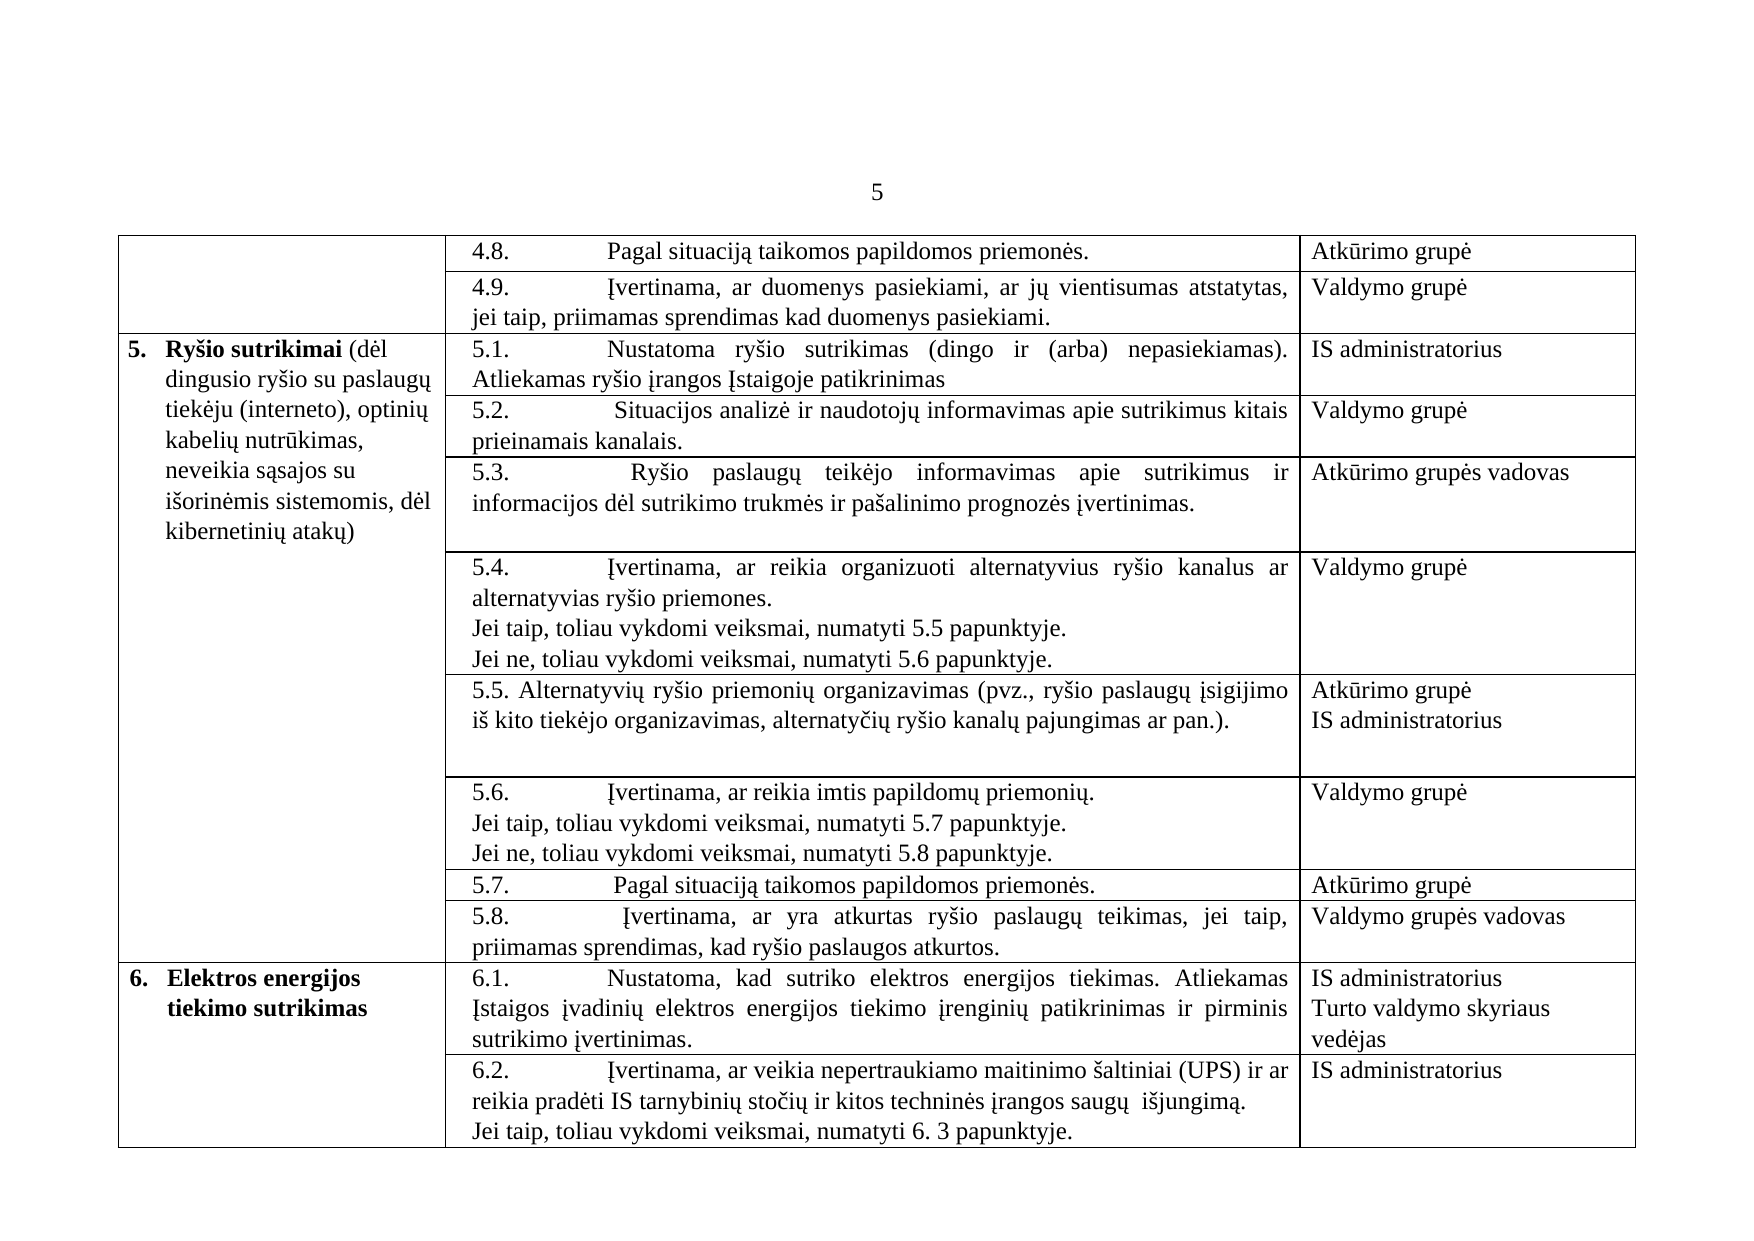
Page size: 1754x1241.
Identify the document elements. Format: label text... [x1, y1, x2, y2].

table_cell Valdymo grupė [1301, 778, 1635, 869]
table_cell 5.2. Situacijos analizė ir naudotojų informavimas apie sutrikimus kitais prieinamais kanalais. [446, 396, 1299, 456]
table_cell IS administratorius [1301, 1055, 1635, 1147]
table_cell IS administratorius Turto valdymo skyriaus vedėjas [1301, 963, 1635, 1054]
table_cell IS administratorius [1301, 334, 1635, 394]
table_cell 6.1. Nustatoma, kad sutriko elektros energijos tiekimas. Atliekamas Įstaigos įvadinių elektros energijos tiekimo įrenginių patikrinimas ir pirminis sutrikimo įvertinimas. [446, 963, 1299, 1054]
table_cell 6. Elektros energijos tiekimo sutrikimas [119, 963, 445, 1147]
table_cell 5.6. Įvertinama, ar reikia imtis papildomų priemonių. Jei taip, toliau vykdomi veiksmai, numatyti 5.7 papunktyje. Jei ne, toliau vykdomi veiksmai, numatyti 5.8 papunktyje. [446, 778, 1299, 869]
table_cell 5. Ryšio sutrikimai (dėl dingusio ryšio su paslaugų tiekėju (interneto), optinių kabelių nutrūkimas, neveikia sąsajos su išorinėmis sistemomis, dėl kibernetinių atakų) [119, 334, 445, 962]
table_cell Atkūrimo grupė [1301, 870, 1635, 900]
table_cell [119, 236, 445, 333]
table_cell Valdymo grupė [1301, 553, 1635, 674]
table_cell 5.8. Įvertinama, ar yra atkurtas ryšio paslaugų teikimas, jei taip, priimamas sprendimas, kad ryšio paslaugos atkurtos. [446, 901, 1299, 962]
table_cell 6.2. Įvertinama, ar veikia nepertraukiamo maitinimo šaltiniai (UPS) ir ar reikia pradėti IS tarnybinių stočių ir kitos techninės įrangos saugų išjungimą. Jei taip, toliau vykdomi veiksmai, numatyti 6. 3 papunktyje. [446, 1055, 1299, 1147]
table_cell Atkūrimo grupės vadovas [1301, 458, 1635, 551]
table_cell 5.5. Alternatyvių ryšio priemonių organizavimas (pvz., ryšio paslaugų įsigijimo iš kito tiekėjo organizavimas, alternatyčių ryšio kanalų pajungimas ar pan.). [446, 675, 1299, 776]
table_cell Atkūrimo grupė [1301, 236, 1635, 271]
table_cell 4.9. Įvertinama, ar duomenys pasiekiami, ar jų vientisumas atstatytas, jei taip, priimamas sprendimas kad duomenys pasiekiami. [446, 272, 1299, 333]
table_cell 5.7. Pagal situaciją taikomos papildomos priemonės. [446, 870, 1299, 900]
table_cell Valdymo grupė [1301, 272, 1635, 333]
table_cell 5.3. Ryšio paslaugų teikėjo informavimas apie sutrikimus ir informacijos dėl sutrikimo trukmės ir pašalinimo prognozės įvertinimas. [446, 458, 1299, 551]
table_cell 4.8. Pagal situaciją taikomos papildomos priemonės. [446, 236, 1299, 271]
table_cell Valdymo grupės vadovas [1301, 901, 1635, 962]
table_cell 5.4. Įvertinama, ar reikia organizuoti alternatyvius ryšio kanalus ar alternatyvias ryšio priemones. Jei taip, toliau vykdomi veiksmai, numatyti 5.5 papunktyje. Jei ne, toliau vykdomi veiksmai, numatyti 5.6 papunktyje. [446, 553, 1299, 674]
table_cell Valdymo grupė [1301, 396, 1635, 456]
table_cell 5.1. Nustatoma ryšio sutrikimas (dingo ir (arba) nepasiekiamas). Atliekamas ryšio įrangos Įstaigoje patikrinimas [446, 334, 1299, 394]
table_cell Atkūrimo grupė IS administratorius [1301, 675, 1635, 776]
